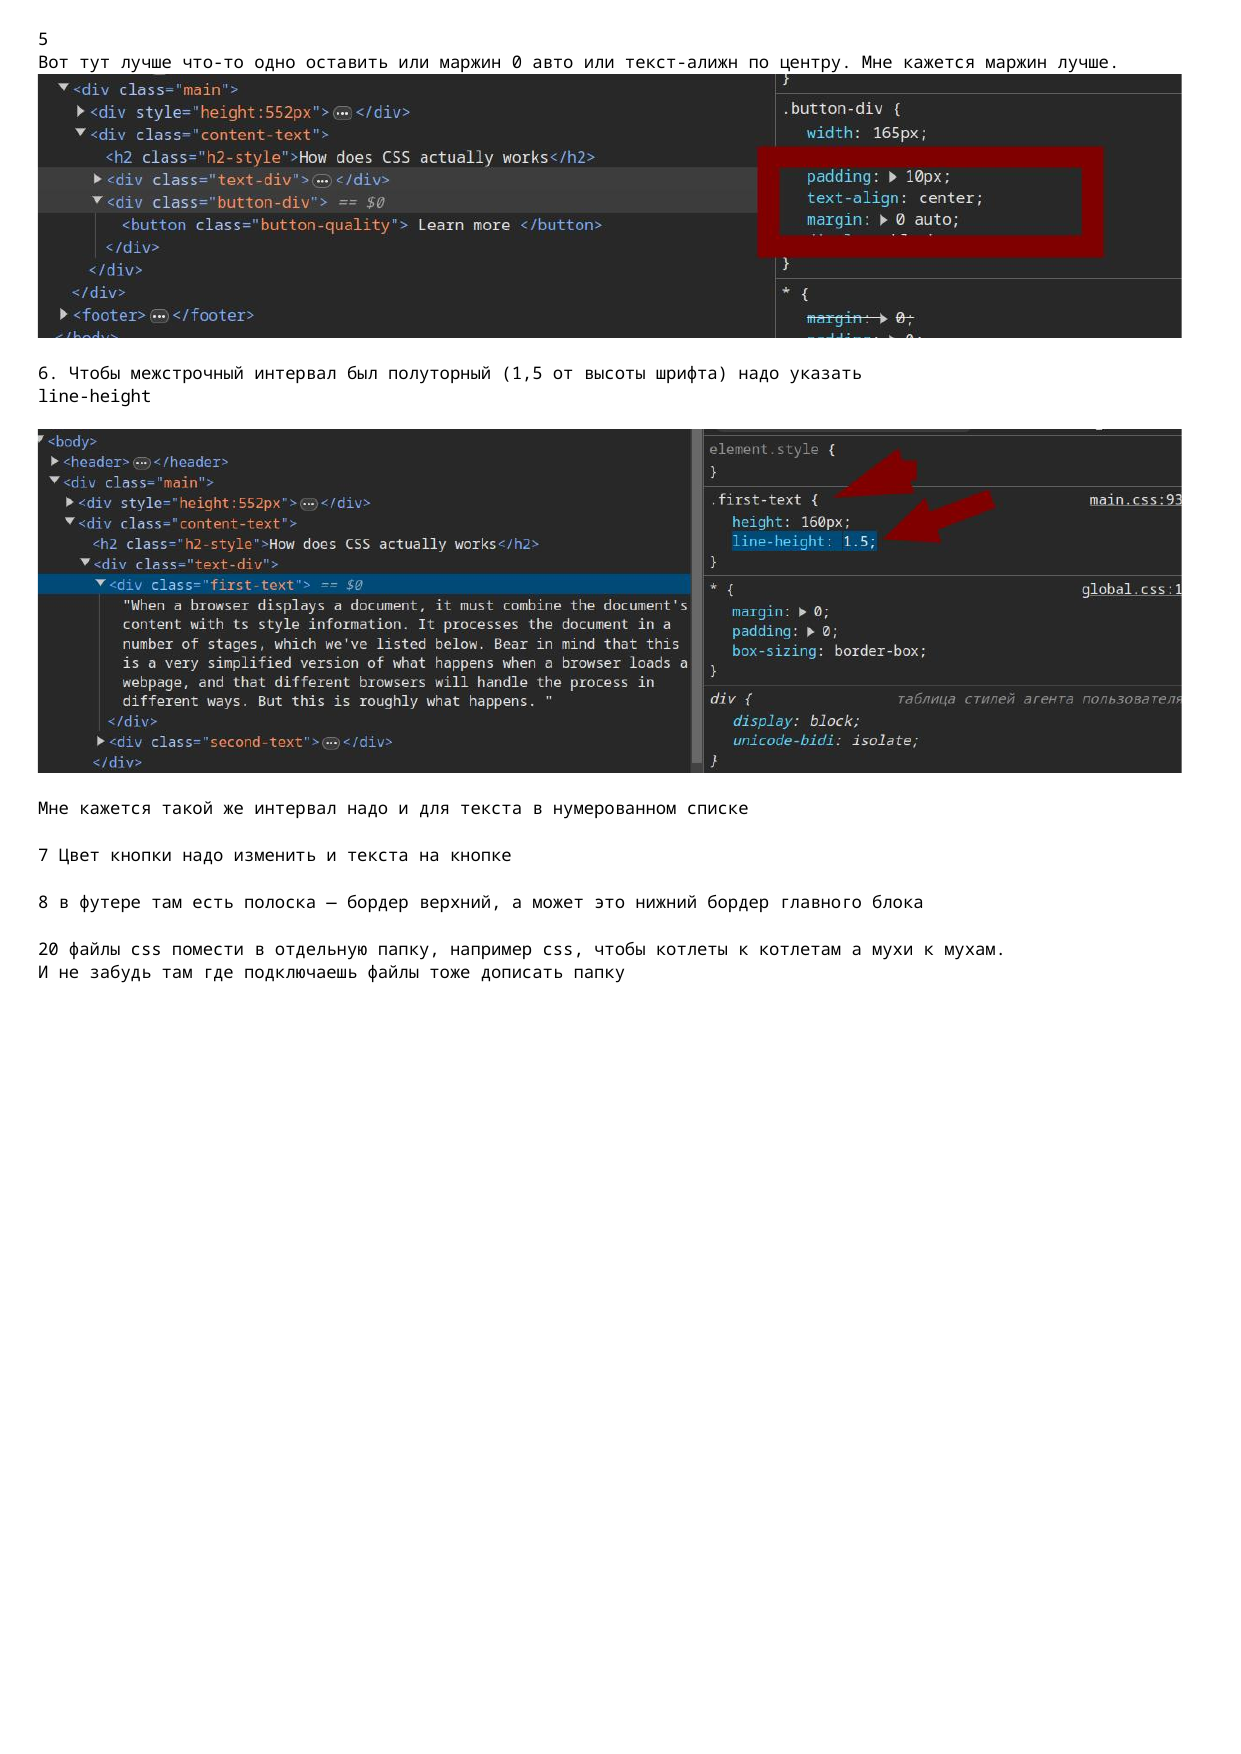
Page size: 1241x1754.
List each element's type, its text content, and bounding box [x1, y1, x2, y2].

text line-height [38, 384, 1182, 408]
text Вот тут лучше что-то одно оставить или маржин 0 авто или текст-алижн по центру. Мне кажется маржин лучше. [38, 51, 1182, 74]
picture [37, 74, 1182, 338]
text 20 файлы css помести в отдельную папку, например css, чтобы котлеты к котлетам а мухи к мухам. [38, 937, 1182, 960]
picture [37, 429, 1182, 773]
text 8 в футере там есть полоска — бордер верхний, а может это нижний бордер главного блока [38, 890, 1182, 913]
text И не забудь там где подключаешь файлы тоже дописать папку [38, 960, 1182, 984]
text 5 [38, 27, 1182, 51]
text 7 Цвет кнопки надо изменить и текста на кнопке [38, 843, 1182, 866]
text Мне кажется такой же интервал надо и для текста в нумерованном списке [38, 796, 1182, 819]
text 6. Чтобы межстрочный интервал был полуторный (1,5 от высоты шрифта) надо указать [38, 361, 1182, 384]
